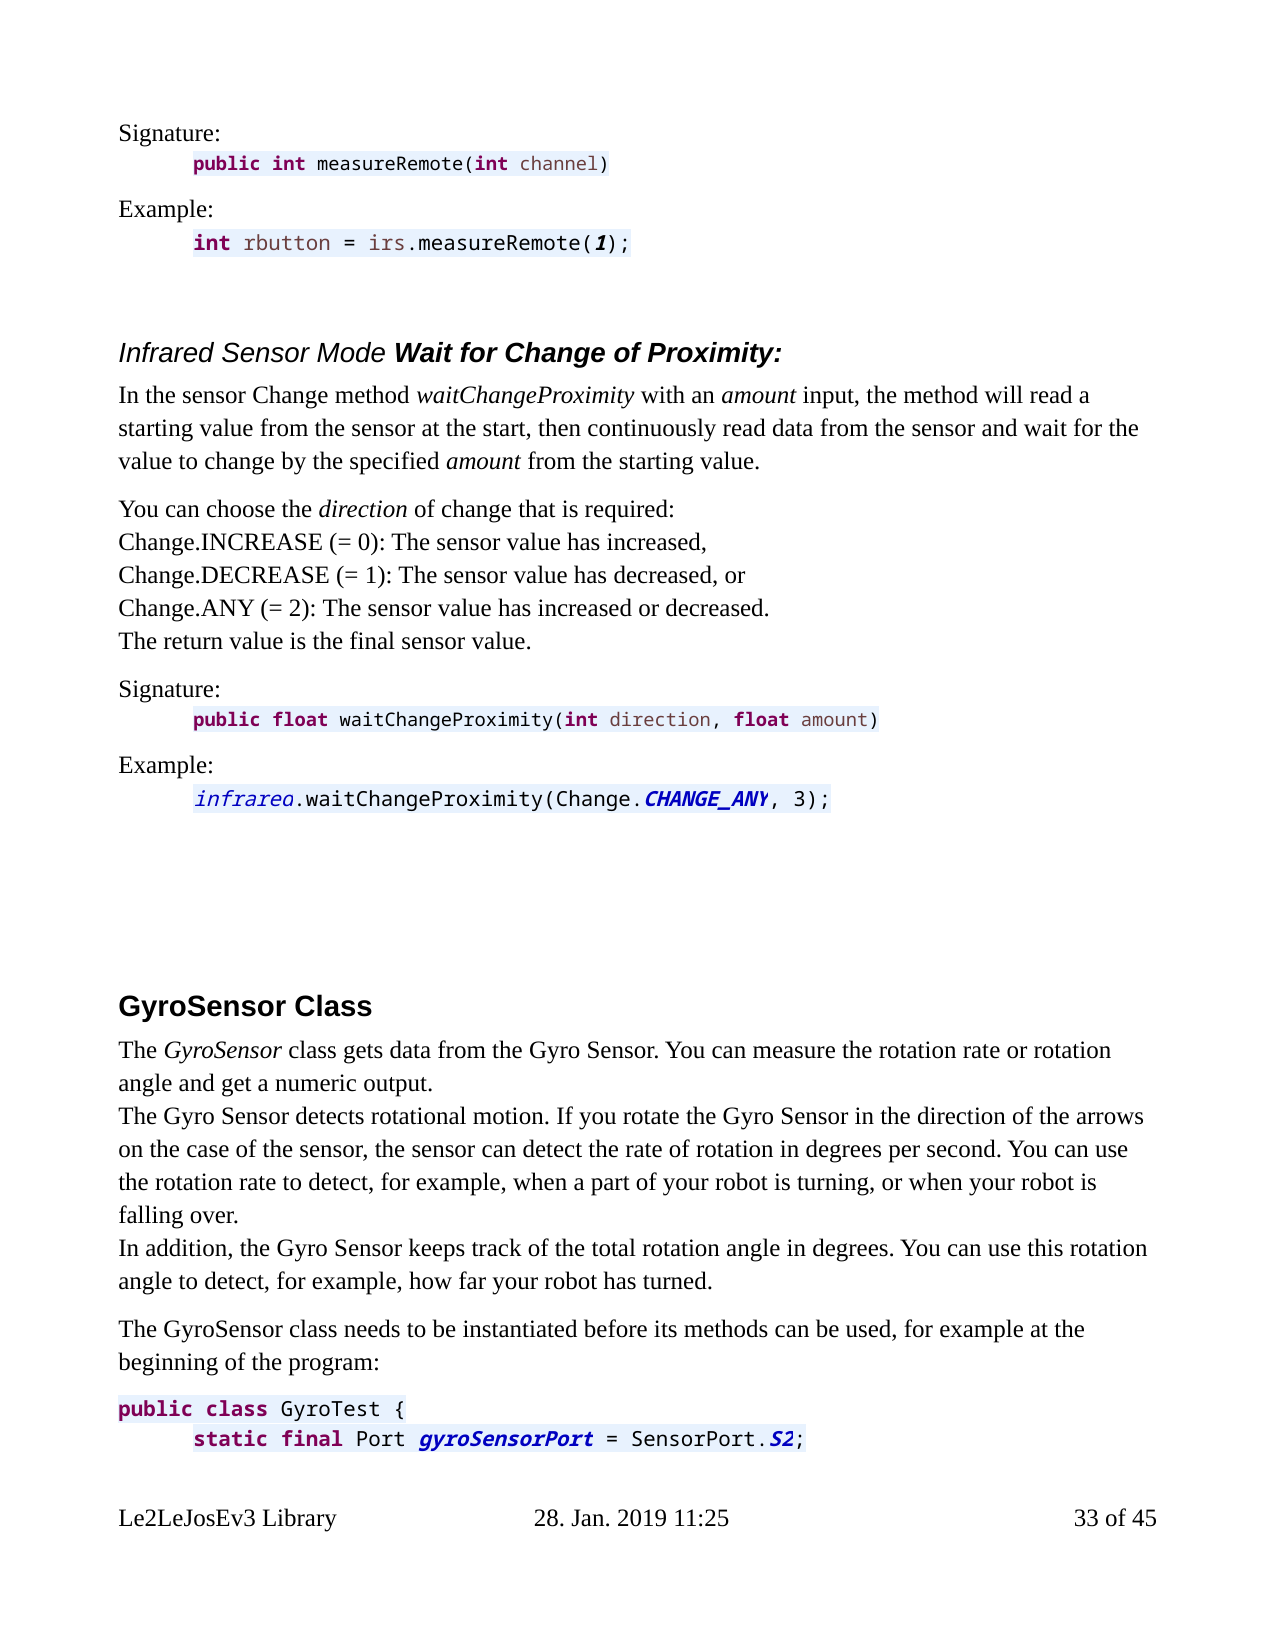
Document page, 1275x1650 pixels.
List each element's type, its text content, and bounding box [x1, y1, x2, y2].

text Signature: public float waitChangeProximity(int direction, float amount) [118, 674, 1157, 732]
subtitle Infrared Sensor Mode Wait for Change of Proximity: [118, 336, 1157, 368]
text You can choose the direction of change that is required: Change.INCREASE (= 0): The sensor value has increased, Change.DECREASE (= 1): The sensor value has decreased, or Change.ANY (= 2): The sensor value has increased or decreased. The return value is the final sensor value. [118, 494, 1157, 655]
text static final Port gyroSensorPort = SensorPort.S2; [118, 1423, 1157, 1452]
text In the sensor Change method waitChangeProximity with an amount input, the method will read a starting value from the sensor at the start, then continuously read data from the sensor and wait for the value to change by the specified amount from the starting value. [118, 380, 1157, 475]
text Example: int rbutton = irs.measureRemote(1); [118, 194, 1157, 257]
text public class GyroTest { [118, 1394, 1157, 1423]
text The GyroSensor class needs to be instantiated before its methods can be used, for example at the beginning of the program: [118, 1314, 1157, 1376]
text Example: infrared.waitChangeProximity(Change.CHANGE_ANY, 3); [118, 750, 1157, 813]
subtitle GyroSensor Class [118, 989, 1157, 1023]
text Signature: public int measureRemote(int channel) [118, 118, 1157, 176]
text The GyroSensor class gets data from the Gyro Sensor. You can measure the rotation rate or rotation angle and get a numeric output. The Gyro Sensor detects rotational motion. If you rotate the Gyro Sensor in the direction of the arrows on the case of the sensor, the sensor can detect the rate of rotation in degrees per second. You can use the rotation rate to detect, for example, when a part of your robot is turning, or when your robot is falling over. In addition, the Gyro Sensor keeps track of the total rotation angle in degrees. You can use this rotation angle to detect, for example, how far your robot has turned. [118, 1035, 1157, 1295]
